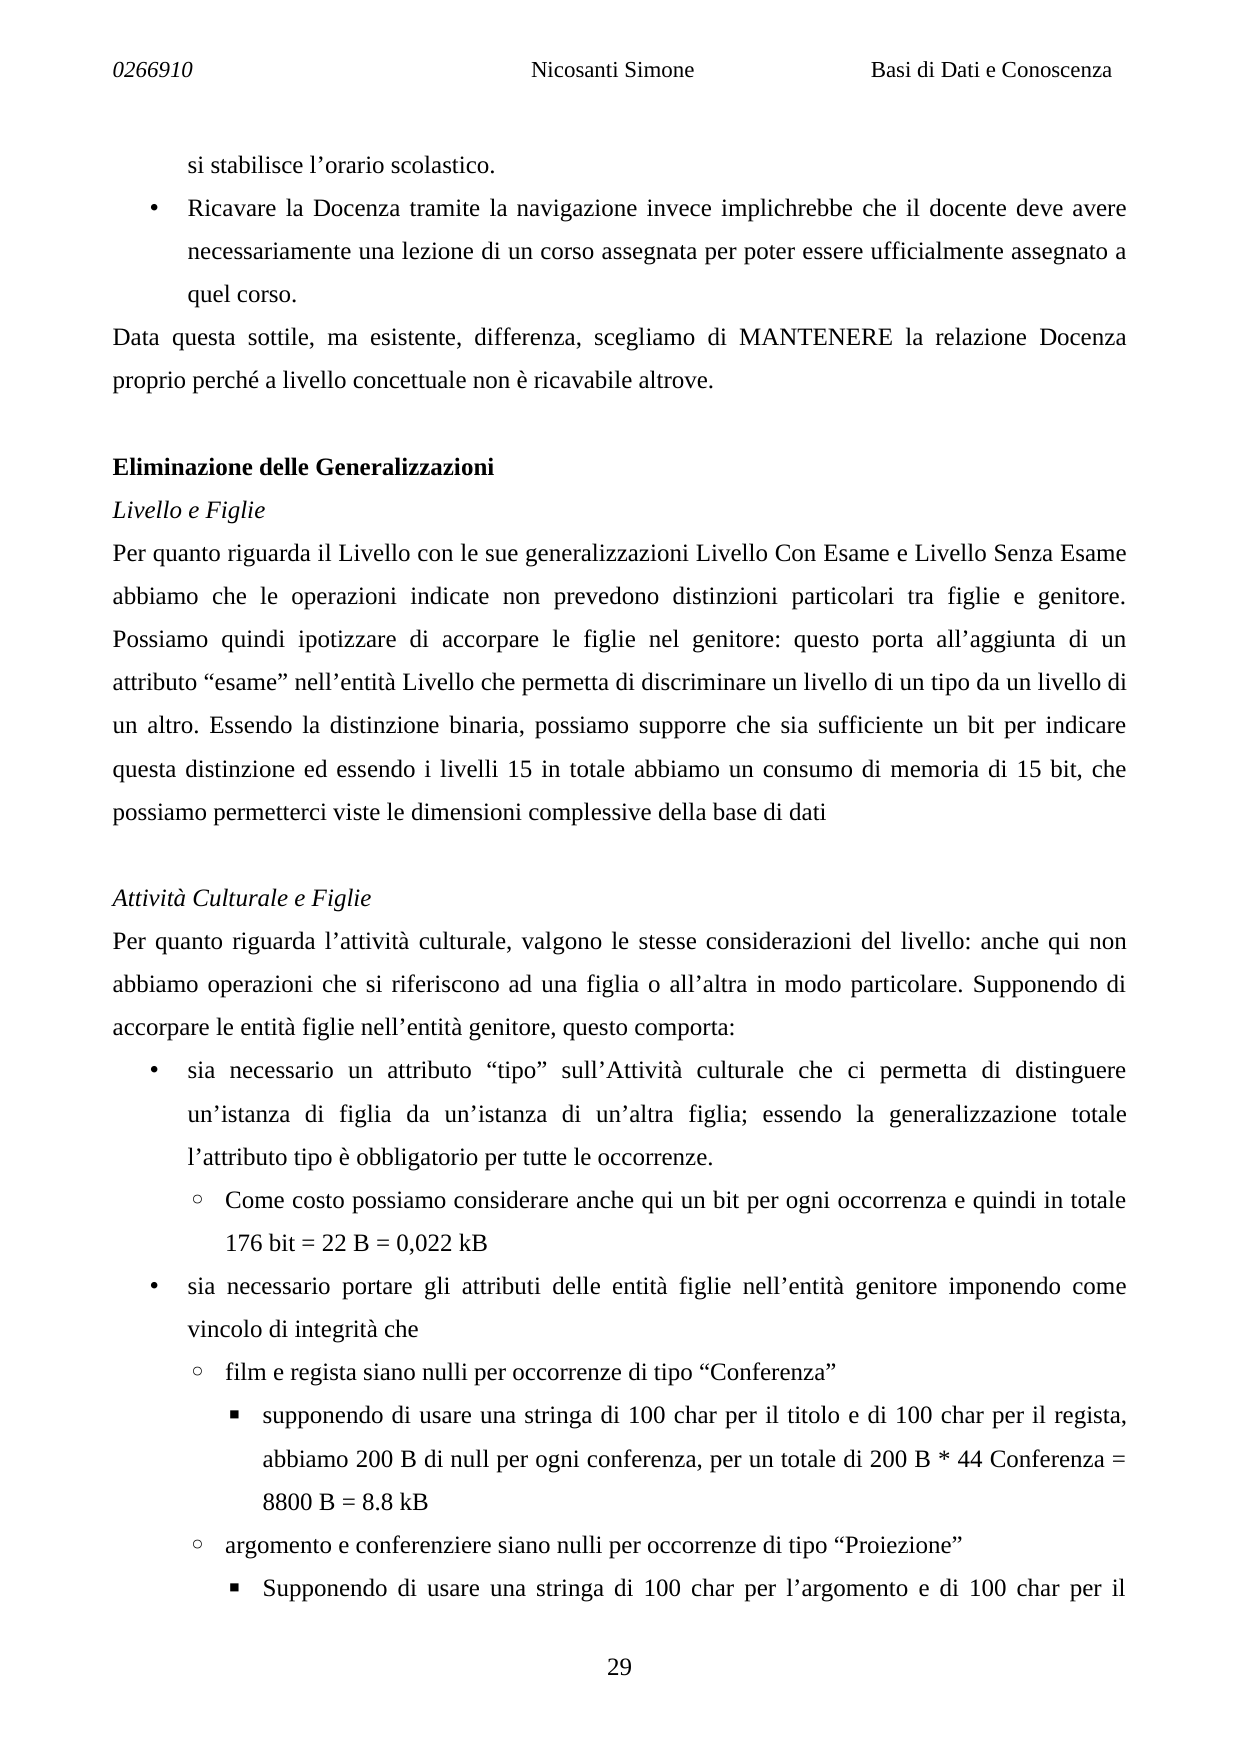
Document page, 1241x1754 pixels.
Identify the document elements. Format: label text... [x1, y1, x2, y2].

text Data questa sottile, ma esistente, differenza, scegliamo di MANTENERE la relazione Docenza proprio perché a livello concettuale non è ricavabile altrove. [112, 322, 1128, 394]
text Eliminazione delle Generalizzazioni [112, 452, 1128, 481]
text Livello e Figlie [112, 495, 1128, 524]
list sia necessario portare gli attributi delle entità figlie nell’entità genitore imponendo come vincolo di integrità che [150, 1271, 1128, 1343]
list film e regista siano nulli per occorrenze di tipo “Conferenza” [187, 1357, 1128, 1386]
list sia necessario un attributo “tipo” sull’Attività culturale che ci permetta di distinguere un’istanza di figlia da un’istanza di un’altra figlia; essendo la generalizzazione totale l’attributo tipo è obbligatorio per tutte le occorrenze. [150, 1056, 1128, 1171]
text Per quanto riguarda il Livello con le sue generalizzazioni Livello Con Esame e Livello Senza Esame abbiamo che le operazioni indicate non prevedono distinzioni particolari tra figlie e genitore. Possiamo quindi ipotizzare di accorpare le figlie nel genitore: questo porta all’aggiunta di un attributo “esame” nell’entità Livello che permetta di discriminare un livello di un tipo da un livello di un altro. Essendo la distinzione binaria, possiamo supporre che sia sufficiente un bit per indicare questa distinzione ed essendo i livelli 15 in totale abbiamo un consumo di memoria di 15 bit, che possiamo permetterci viste le dimensioni complessive della base di dati [112, 538, 1128, 826]
list Ricavare la Docenza tramite la navigazione invece implichrebbe che il docente deve avere necessariamente una lezione di un corso assegnata per poter essere ufficialmente assegnato a quel corso. [150, 193, 1128, 308]
list supponendo di usare una stringa di 100 char per il titolo e di 100 char per il regista, abbiamo 200 B di null per ogni conferenza, per un totale di 200 B * 44 Conferenza = 8800 B = 8.8 kB [225, 1401, 1128, 1516]
text Attività Culturale e Figlie [112, 883, 1128, 912]
list si stabilisce l’orario scolastico. [150, 150, 1128, 179]
list Come costo possiamo considerare anche qui un bit per ogni occorrenza e quindi in totale 176 bit = 22 B = 0,022 kB [187, 1185, 1128, 1257]
list Supponendo di usare una stringa di 100 char per l’argomento e di 100 char per il [225, 1573, 1128, 1602]
list argomento e conferenziere siano nulli per occorrenze di tipo “Proiezione” [187, 1530, 1128, 1559]
text Per quanto riguarda l’attività culturale, valgono le stesse considerazioni del livello: anche qui non abbiamo operazioni che si riferiscono ad una figlia o all’altra in modo particolare. Supponendo di accorpare le entità figlie nell’entità genitore, questo comporta: [112, 926, 1128, 1041]
